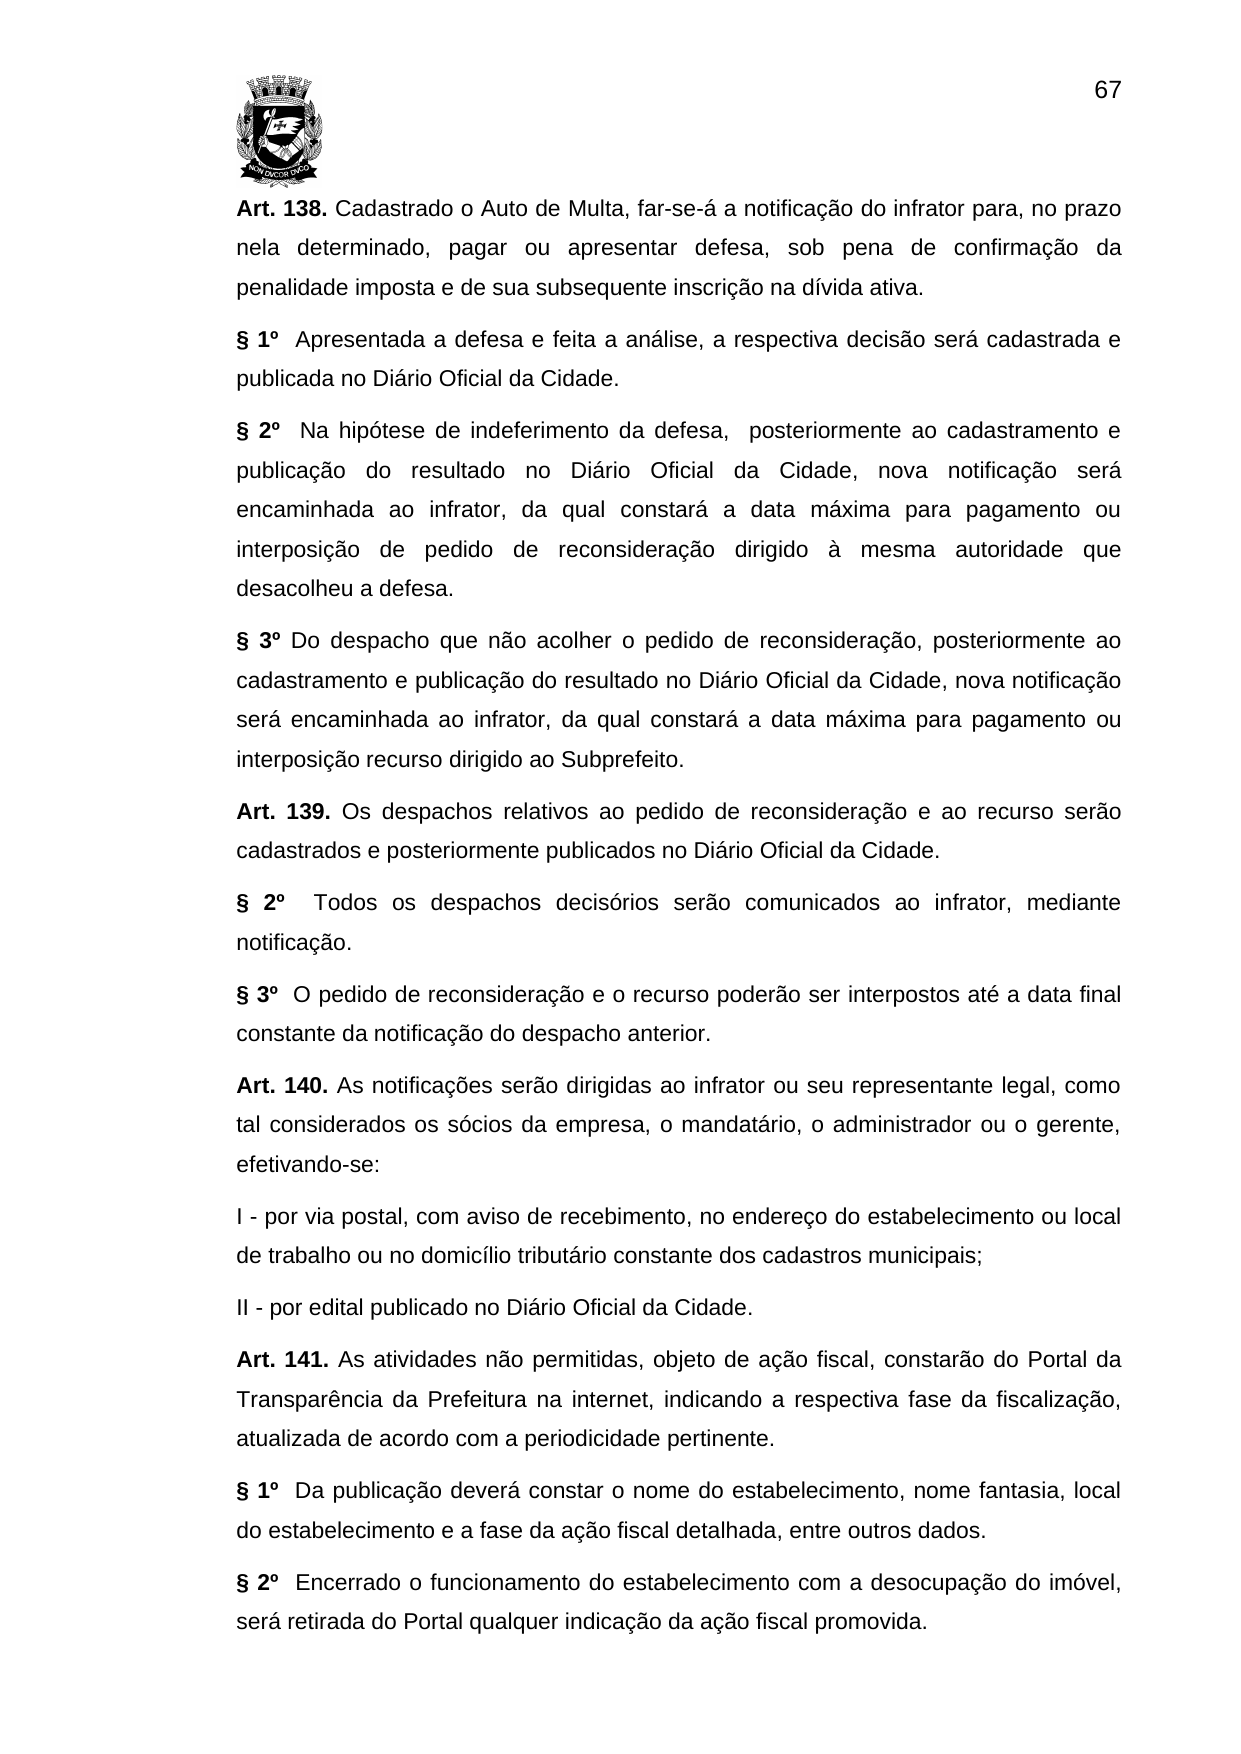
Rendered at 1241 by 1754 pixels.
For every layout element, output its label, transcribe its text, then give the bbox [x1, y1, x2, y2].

text § 1º Apresentada a defesa e feita a análise, a respectiva decisão será cadastrada e publicada no Diário Oficial da Cidade. [236, 326, 1122, 392]
text § 2º Todos os despachos decisórios serão comunicados ao infrator, mediante notificação. [236, 889, 1122, 955]
text I - por via postal, com aviso de recebimento, no endereço do estabelecimento ou local de trabalho ou no domicílio tributário constante dos cadastros municipais; [236, 1203, 1122, 1269]
text § 1º Da publicação deverá constar o nome do estabelecimento, nome fantasia, local do estabelecimento e a fase da ação fiscal detalhada, entre outros dados. [236, 1477, 1122, 1543]
text § 3º Do despacho que não acolher o pedido de reconsideração, posteriormente ao cadastramento e publicação do resultado no Diário Oficial da Cidade, nova notificação será encaminhada ao infrator, da qual constará a data máxima para pagamento ou interposição recurso dirigido ao Subprefeito. [236, 627, 1122, 772]
text Art. 140. As notificações serão dirigidas ao infrator ou seu representante legal, como tal considerados os sócios da empresa, o mandatário, o administrador ou o gerente, efetivando-se: [236, 1072, 1122, 1177]
text § 3º O pedido de reconsideração e o recurso poderão ser interpostos até a data final constante da notificação do despacho anterior. [236, 981, 1122, 1046]
text § 2º Na hipótese de indeferimento da defesa, posteriormente ao cadastramento e publicação do resultado no Diário Oficial da Cidade, nova notificação será encaminhada ao infrator, da qual constará a data máxima para pagamento ou interposição de pedido de reconsideração dirigido à mesma autoridade que desacolheu a defesa. [236, 417, 1122, 602]
text Art. 138. Cadastrado o Auto de Multa, far-se-á a notificação do infrator para, no prazo nela determinado, pagar ou apresentar defesa, sob pena de confirmação da penalidade imposta e de sua subsequente inscrição na dívida ativa. [236, 195, 1122, 300]
text Art. 139. Os despachos relativos ao pedido de reconsideração e ao recurso serão cadastrados e posteriormente publicados no Diário Oficial da Cidade. [236, 798, 1122, 863]
text § 2º Encerrado o funcionamento do estabelecimento com a desocupação do imóvel, será retirada do Portal qualquer indicação da ação fiscal promovida. [236, 1569, 1122, 1634]
text II - por edital publicado no Diário Oficial da Cidade. [236, 1294, 1122, 1321]
text Art. 141. As atividades não permitidas, objeto de ação fiscal, constarão do Portal da Transparência da Prefeitura na internet, indicando a respectiva fase da fiscalização, atualizada de acordo com a periodicidade pertinente. [236, 1346, 1122, 1452]
